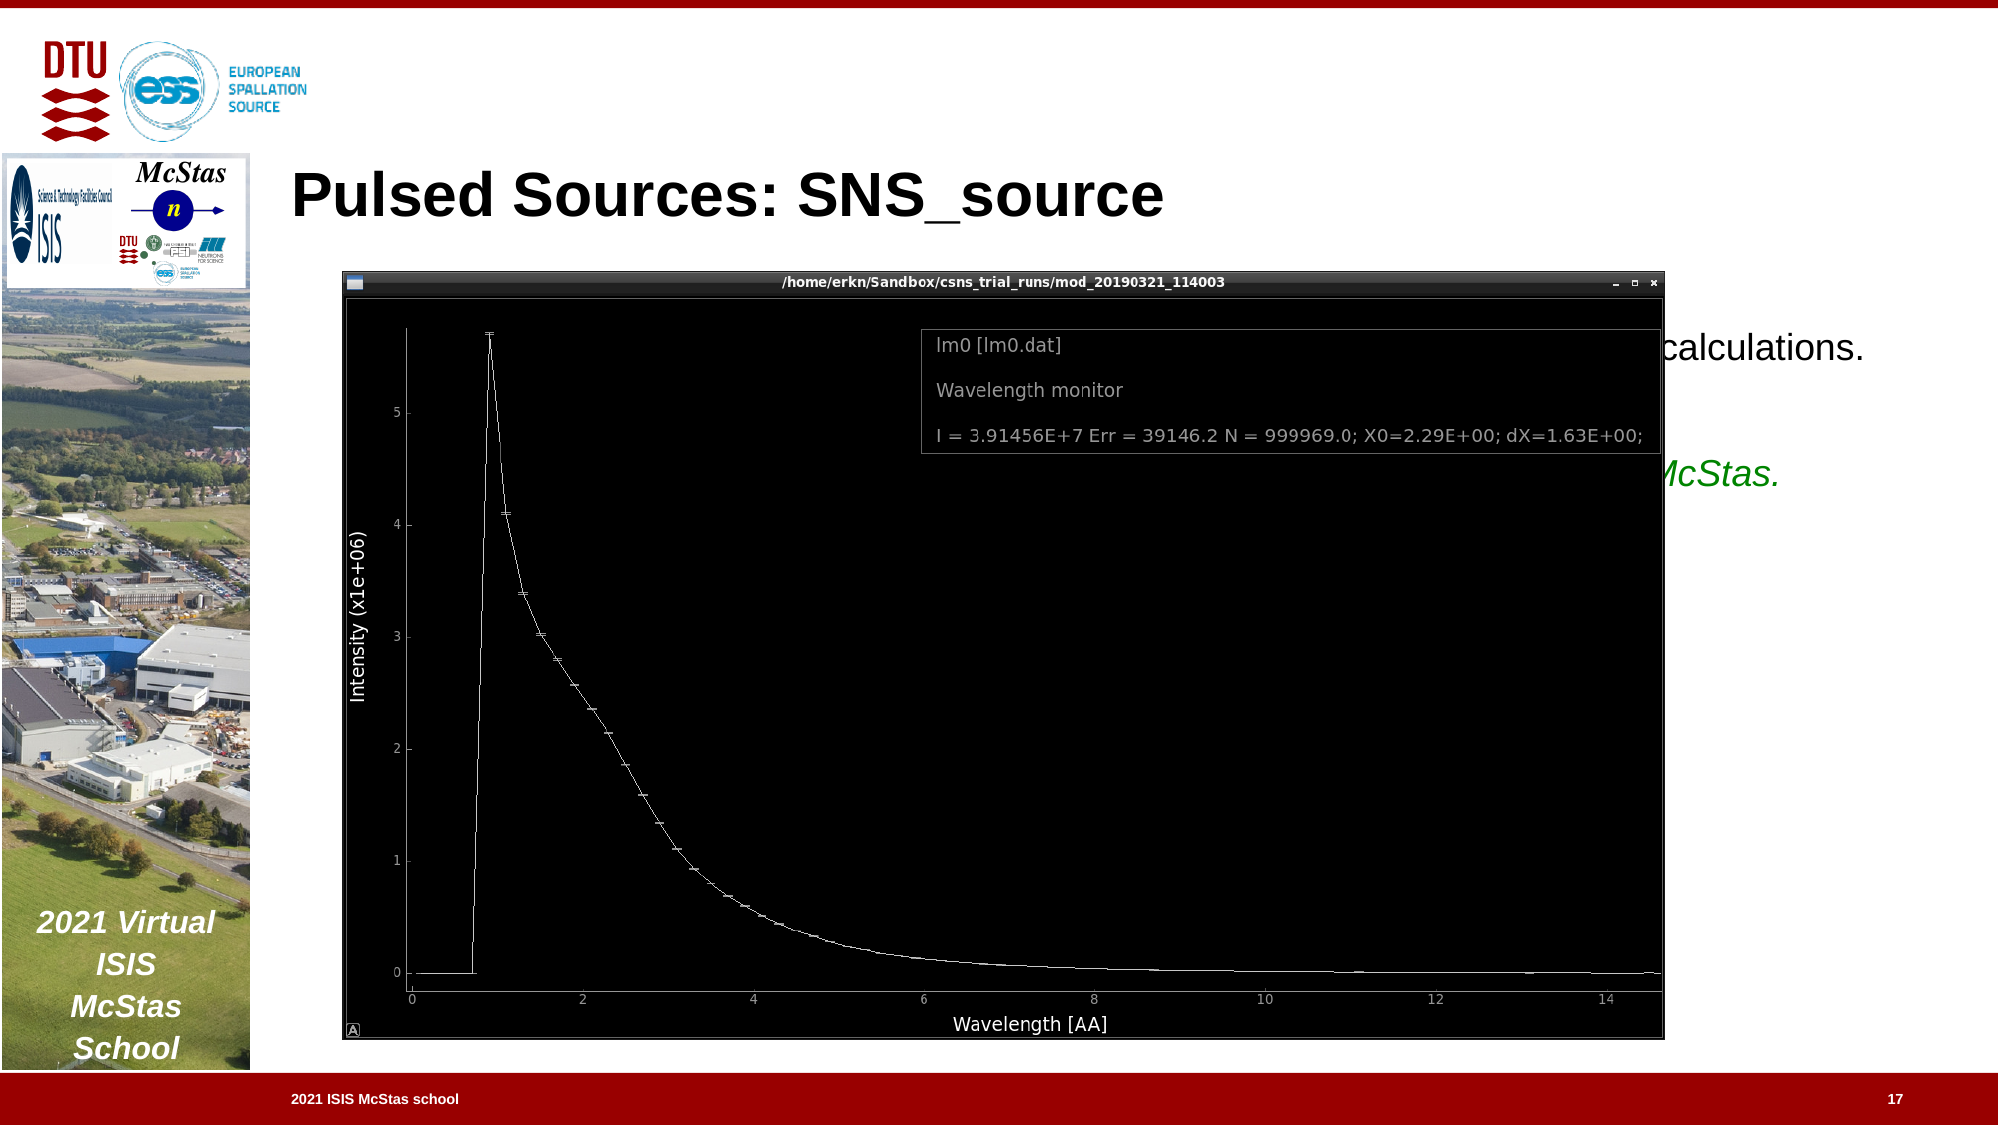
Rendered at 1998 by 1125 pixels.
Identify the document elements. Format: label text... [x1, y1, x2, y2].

picture [342, 271, 1665, 1040]
picture [2, 153, 250, 1070]
slide_number [1887, 1088, 1909, 1110]
text_box Samples directly from tallies coming from e.g. MCNP target+moderator calculations. Can be used (with the proper input files) to model CSNS-source. Example (coming from you) is expected to be included in next release of McStas. [1665, 318, 1881, 502]
picture [119, 41, 307, 142]
title Pulsed Sources: SNS_source [291, 69, 1819, 230]
